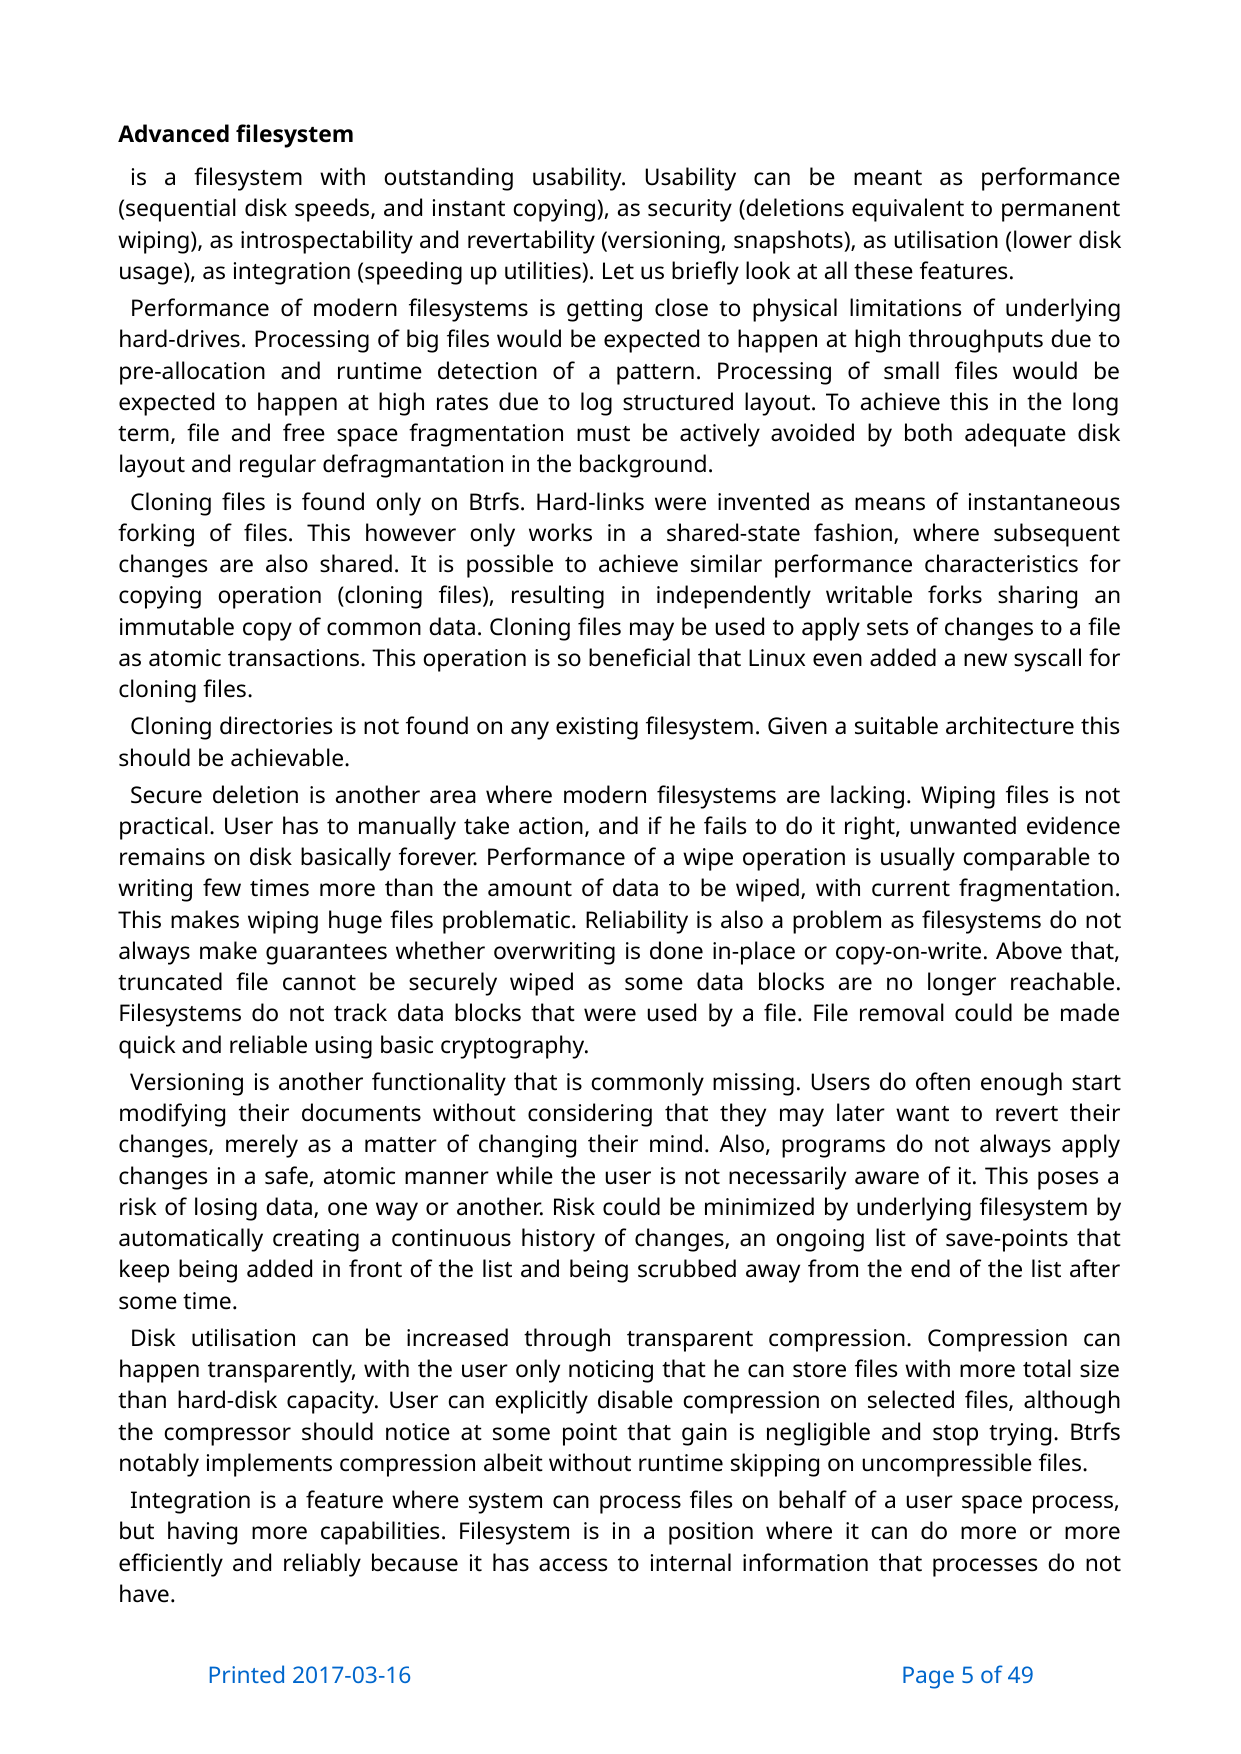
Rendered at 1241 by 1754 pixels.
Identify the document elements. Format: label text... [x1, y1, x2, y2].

text Secure deletion is another area where modern filesystems are lacking. Wiping files is not practical. User has to manually take action, and if he fails to do it right, unwanted evidence remains on disk basically forever. Performance of a wipe operation is usually comparable to writing few times more than the amount of data to be wiped, with current fragmentation. This makes wiping huge files problematic. Reliability is also a problem as filesystems do not always make guarantees whether overwriting is done in-place or copy-on-write. Above that, truncated file cannot be securely wiped as some data blocks are no longer reachable. Filesystems do not track data blocks that were used by a file. File removal could be made quick and reliable using basic cryptography. [118, 779, 1122, 1060]
text Versioning is another functionality that is commonly missing. Users do often enough start modifying their documents without considering that they may later want to revert their changes, merely as a matter of changing their mind. Also, programs do not always apply changes in a safe, atomic manner while the user is not necessarily aware of it. This poses a risk of losing data, one way or another. Risk could be minimized by underlying filesystem by automatically creating a continuous history of changes, an ongoing list of save-points that keep being added in front of the list and being scrubbed away from the end of the list after some time. [118, 1066, 1122, 1316]
text Integration is a feature where system can process files on behalf of a user space process, but having more capabilities. Filesystem is in a position where it can do more or more efficiently and reliably because it has access to internal information that processes do not have. [118, 1484, 1122, 1609]
text is a filesystem with outstanding usability. Usability can be meant as performance (sequential disk speeds, and instant copying), as security (deletions equivalent to permanent wiping), as introspectability and revertability (versioning, snapshots), as utilisation (lower disk usage), as integration (speeding up utilities). Let us briefly look at all these features. [118, 161, 1122, 286]
text Disk utilisation can be increased through transparent compression. Compression can happen transparently, with the user only noticing that he can store files with more total size than hard-disk capacity. User can explicitly disable compression on selected files, although the compressor should notice at some point that gain is negligible and stop trying. Btrfs notably implements compression albeit without runtime skipping on uncompressible files. [118, 1322, 1122, 1478]
subtitle Advanced filesystem [118, 118, 1122, 149]
text Cloning files is found only on Btrfs. Hard-links were invented as means of instantaneous forking of files. This however only works in a shared-state fashion, where subsequent changes are also shared. It is possible to achieve similar performance characteristics for copying operation (cloning files), resulting in independently writable forks sharing an immutable copy of common data. Cloning files may be used to apply sets of changes to a file as atomic transactions. This operation is so beneficial that Linux even added a new syscall for cloning files. [118, 486, 1122, 704]
text Cloning directories is not found on any existing filesystem. Given a suitable architecture this should be achievable. [118, 710, 1122, 773]
text Performance of modern filesystems is getting close to physical limitations of underlying hard-drives. Processing of big files would be expected to happen at high throughputs due to pre-allocation and runtime detection of a pattern. Processing of small files would be expected to happen at high rates due to log structured layout. To achieve this in the long term, file and free space fragmentation must be actively avoided by both adequate disk layout and regular defragmantation in the background. [118, 292, 1122, 479]
